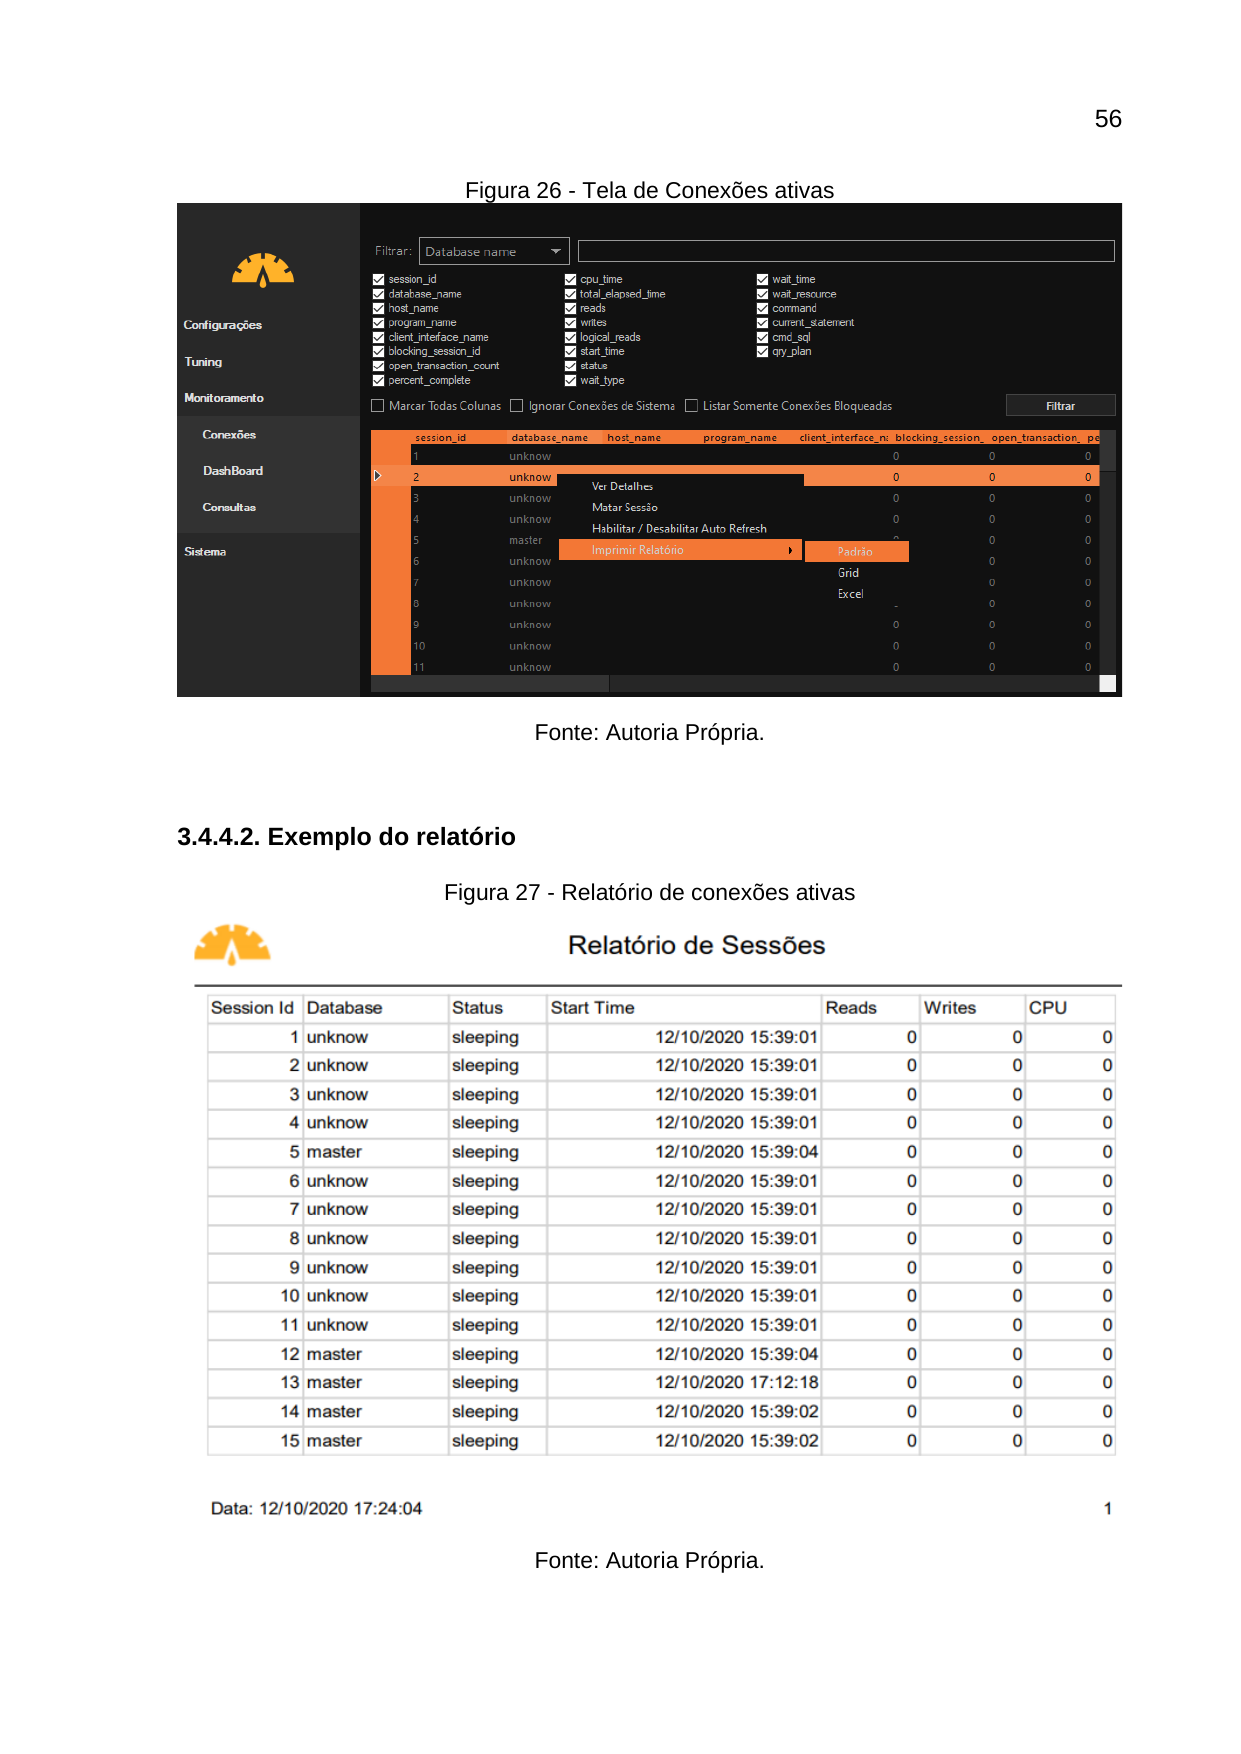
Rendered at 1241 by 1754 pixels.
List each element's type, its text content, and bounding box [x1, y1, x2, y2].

text Figura 26 - Tela de Conexões ativas [177, 177, 1122, 203]
picture [177, 905, 1123, 1525]
text Fonte: Autoria Própria. [177, 1525, 1122, 1573]
text Fonte: Autoria Própria. [177, 697, 1122, 746]
picture [177, 203, 1123, 697]
text Figura 27 - Relatório de conexões ativas [177, 879, 1122, 905]
subtitle 3.4.4.2. Exemplo do relatório [177, 822, 1122, 850]
